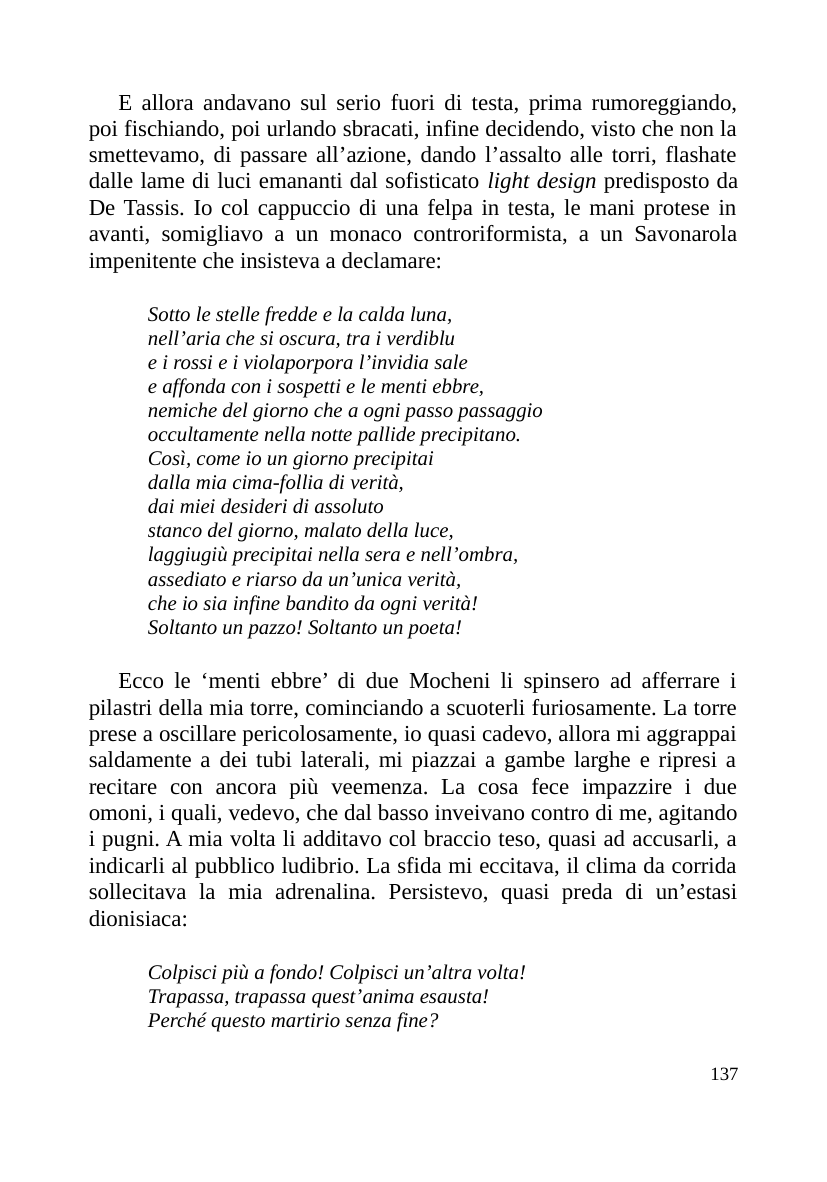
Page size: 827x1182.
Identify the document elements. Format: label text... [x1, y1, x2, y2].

text Così, come io un giorno precipitai [148, 446, 679, 470]
text dai miei desideri di assoluto [148, 494, 679, 518]
text E allora andavano sul serio fuori di testa, prima rumoreggiando, poi fischiando, poi urlando sbracati, infine decidendo, visto che non la smettevamo, di passare all’azione, dando l’assalto alle torri, flashate dalle lame di luci emananti dal sofisticato light design predisposto da De Tassis. Io col cappuccio di una felpa in testa, le mani protese in avanti, somigliavo a un monaco controriformista, a un Savonarola impenitente che insisteva a declamare: [88, 88, 738, 273]
text Colpisci più a fondo! Colpisci un’altra volta! [148, 960, 679, 984]
text assediato e riarso da un’unica verità, [148, 566, 679, 591]
text Soltanto un pazzo! Soltanto un poeta! [148, 614, 679, 639]
text e affonda con i sospetti e le menti ebbre, [148, 374, 679, 398]
text occultamente nella notte pallide precipitano. [148, 422, 679, 446]
text che io sia infine bandito da ogni verità! [148, 591, 679, 614]
text dalla mia cima-follia di verità, [148, 470, 679, 494]
text stanco del giorno, malato della luce, [148, 518, 679, 542]
text e i rossi e i violaporpora l’invidia sale [148, 350, 679, 374]
text laggiugiù precipitai nella sera e nell’ombra, [148, 542, 679, 566]
text Perché questo martirio senza fine? [148, 1008, 679, 1032]
text Ecco le ‘menti ebbre’ di due Mocheni li spinsero ad afferrare i pilastri della mia torre, cominciando a scuoterli furiosamente. La torre prese a oscillare pericolosamente, io quasi cadevo, allora mi aggrappai saldamente a dei tubi laterali, mi piazzai a gambe larghe e ripresi a recitare con ancora più veemenza. La cosa fece impazzire i due omoni, i quali, vedevo, che dal basso inveivano contro di me, agitando i pugni. A mia volta li additavo col braccio teso, quasi ad accusarli, a indicarli al pubblico ludibrio. La sfida mi eccitava, il clima da corrida sollecitava la mia adrenalina. Persistevo, quasi preda di un’estasi dionisiaca: [88, 667, 738, 931]
text Trapassa, trapassa quest’anima esausta! [148, 984, 679, 1008]
text nell’aria che si oscura, tra i verdiblu [148, 326, 679, 350]
text nemiche del giorno che a ogni passo passaggio [148, 398, 679, 422]
text Sotto le stelle fredde e la calda luna, [148, 302, 679, 326]
